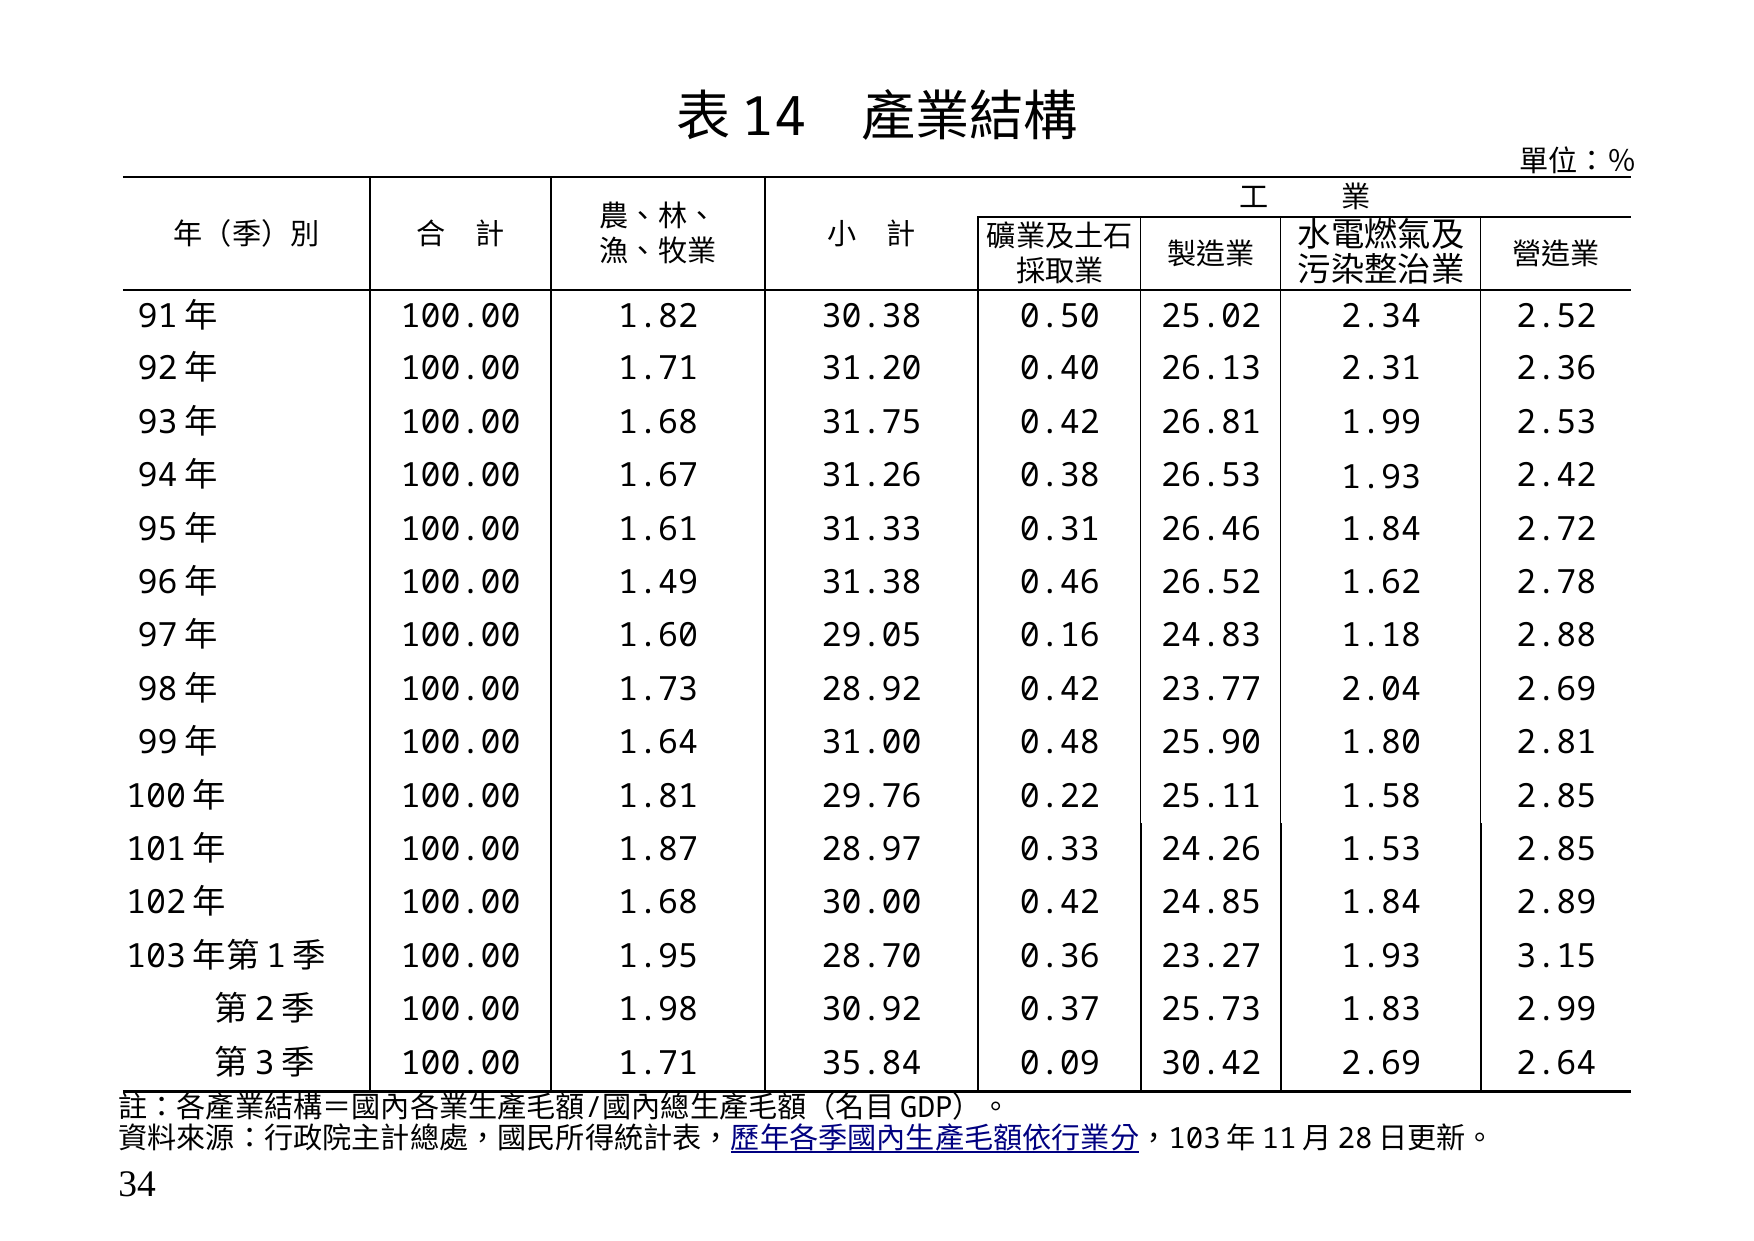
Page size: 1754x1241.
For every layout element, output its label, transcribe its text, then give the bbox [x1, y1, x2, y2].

table_cell 0.40 [979, 342, 1140, 396]
table_cell 1.68 [552, 396, 764, 449]
table_cell 26.46 [1141, 503, 1280, 556]
table_cell 0.42 [979, 663, 1140, 716]
table_cell 1.83 [1282, 984, 1480, 1037]
table_cell 1.73 [552, 663, 764, 716]
table_cell 99年 [123, 716, 369, 770]
table_cell 100.00 [371, 984, 550, 1037]
table_cell 30.92 [766, 984, 977, 1037]
table_cell 2.36 [1481, 342, 1631, 396]
table_cell 30.38 [766, 291, 977, 342]
table_cell 1.99 [1281, 396, 1480, 449]
table_header 合 計 [371, 178, 550, 289]
table_cell 25.11 [1141, 770, 1280, 823]
table_cell 35.84 [766, 1037, 977, 1090]
table_cell 1.61 [552, 503, 764, 556]
table_cell 100.00 [371, 291, 550, 342]
table_cell 100.00 [371, 396, 550, 449]
table_cell 2.88 [1481, 610, 1631, 663]
table_cell 100.00 [371, 1037, 550, 1090]
table_cell 0.09 [979, 1037, 1140, 1090]
table_cell 31.00 [766, 716, 977, 770]
text 單位：％ [118, 151, 1636, 176]
table_cell 2.85 [1482, 823, 1631, 877]
table_cell 製造業 [1141, 218, 1280, 289]
table_cell 2.69 [1481, 663, 1631, 716]
table_cell 2.64 [1482, 1037, 1631, 1090]
table_cell 2.04 [1281, 663, 1480, 716]
table_cell 2.31 [1281, 342, 1480, 396]
text 表14 產業結構 [118, 72, 1636, 151]
table_cell 1.60 [552, 610, 764, 663]
table_header 農、林、 漁、牧業 [552, 178, 764, 289]
table_cell 28.97 [766, 823, 977, 877]
table_cell 100.00 [371, 503, 550, 556]
table_cell 102年 [123, 877, 369, 930]
table_cell 0.37 [979, 984, 1140, 1037]
table_cell 28.70 [766, 930, 977, 983]
table_cell 0.38 [979, 449, 1140, 503]
table_cell 26.81 [1141, 396, 1280, 449]
table_cell 24.83 [1141, 610, 1280, 663]
table_cell 31.26 [766, 449, 977, 503]
table_cell 31.20 [766, 342, 977, 396]
table_cell 0.48 [979, 716, 1140, 770]
table_cell 95年 [123, 503, 369, 556]
table_cell 2.69 [1282, 1037, 1480, 1090]
table_cell 1.80 [1281, 716, 1480, 770]
table_cell 0.31 [979, 503, 1140, 556]
table_cell 1.82 [552, 291, 764, 342]
table_cell 2.52 [1481, 291, 1631, 342]
table_cell 2.99 [1482, 984, 1631, 1037]
table_cell 31.38 [766, 556, 977, 609]
table_cell 0.16 [979, 610, 1140, 663]
table_cell 2.34 [1281, 291, 1480, 342]
table_cell 1.84 [1282, 877, 1480, 930]
table_cell 0.22 [979, 770, 1140, 823]
table_cell 98年 [123, 663, 369, 716]
table_cell 2.42 [1481, 449, 1631, 503]
table_cell 1.53 [1282, 823, 1480, 877]
table_cell 101年 [123, 823, 369, 877]
table_cell 1.18 [1281, 610, 1480, 663]
table_cell 2.53 [1481, 396, 1631, 449]
table_cell 0.50 [979, 291, 1140, 342]
table_cell 2.89 [1482, 877, 1631, 930]
table_cell 100.00 [371, 449, 550, 503]
table_cell 1.58 [1281, 770, 1480, 823]
table_cell 31.33 [766, 503, 977, 556]
table_cell 3.15 [1482, 930, 1631, 983]
table_cell 103年第1季 [123, 930, 369, 983]
table_cell 25.90 [1141, 716, 1280, 770]
table_header 小 計 [766, 178, 978, 289]
table_cell 100.00 [371, 342, 550, 396]
table_cell 30.42 [1142, 1037, 1280, 1090]
table_cell 26.53 [1141, 449, 1280, 503]
table_cell 100.00 [371, 663, 550, 716]
table_cell 2.81 [1481, 716, 1631, 770]
table_cell 23.27 [1142, 930, 1280, 983]
table_cell 24.85 [1142, 877, 1280, 930]
table_cell 100.00 [371, 556, 550, 609]
table_cell 1.68 [552, 877, 764, 930]
table_cell 0.42 [979, 877, 1140, 930]
table_cell 2.72 [1481, 503, 1631, 556]
table_cell 26.13 [1141, 342, 1280, 396]
table_cell 1.84 [1281, 503, 1480, 556]
table_cell 31.75 [766, 396, 977, 449]
table_cell 92年 [123, 342, 369, 396]
table_cell 25.02 [1141, 291, 1280, 342]
table_cell 93年 [123, 396, 369, 449]
table_cell 0.46 [979, 556, 1140, 609]
table_cell 1.71 [552, 342, 764, 396]
table_cell 97年 [123, 610, 369, 663]
table_cell 0.36 [979, 930, 1140, 983]
table_header 工 業 [978, 178, 1631, 216]
table_cell 2.78 [1481, 556, 1631, 609]
table_cell 礦業及土石採取業 [979, 218, 1140, 289]
table_cell 28.92 [766, 663, 977, 716]
table_cell 100.00 [371, 610, 550, 663]
table_cell 1.87 [552, 823, 764, 877]
table_cell 100.00 [371, 930, 550, 983]
table_cell 0.42 [979, 396, 1140, 449]
table_cell 第3季 [123, 1037, 369, 1090]
table_header 年（季）別 [123, 178, 369, 289]
table_cell 1.62 [1281, 556, 1480, 609]
table_cell 96年 [123, 556, 369, 609]
table_cell 23.77 [1141, 663, 1280, 716]
table_cell 營造業 [1481, 218, 1631, 289]
table_cell 29.05 [766, 610, 977, 663]
table_cell 1.93 [1281, 449, 1480, 503]
table_cell 100.00 [371, 770, 550, 823]
table_cell 1.49 [552, 556, 764, 609]
text 資料來源：行政院主計總處，國民所得統計表，歷年各季國內生產毛額依行業分，103年11月28日更新。 [118, 1124, 1636, 1155]
table_cell 1.67 [552, 449, 764, 503]
table_cell 1.95 [552, 930, 764, 983]
table_cell 1.64 [552, 716, 764, 770]
text 註：各產業結構＝國內各業生產毛額/國內總生產毛額（名目GDP）。 [118, 1092, 1636, 1124]
table_cell 水電燃氣及污染整治業 [1281, 218, 1480, 289]
table_cell 1.93 [1282, 930, 1480, 983]
table_cell 24.26 [1142, 823, 1280, 877]
table_cell 26.52 [1141, 556, 1280, 609]
table_cell 25.73 [1142, 984, 1280, 1037]
table_cell 91年 [123, 291, 369, 342]
table_cell 0.33 [979, 823, 1140, 877]
table_cell 1.81 [552, 770, 764, 823]
table_cell 100.00 [371, 823, 550, 877]
table_cell 29.76 [766, 770, 977, 823]
table_cell 2.85 [1481, 770, 1631, 823]
table_cell 100.00 [371, 716, 550, 770]
table_cell 100年 [123, 770, 369, 823]
table_cell 94年 [123, 449, 369, 503]
table_cell 1.71 [552, 1037, 764, 1090]
table_cell 第2季 [123, 984, 369, 1037]
table_cell 100.00 [371, 877, 550, 930]
table_cell 30.00 [766, 877, 977, 930]
table_cell 1.98 [552, 984, 764, 1037]
